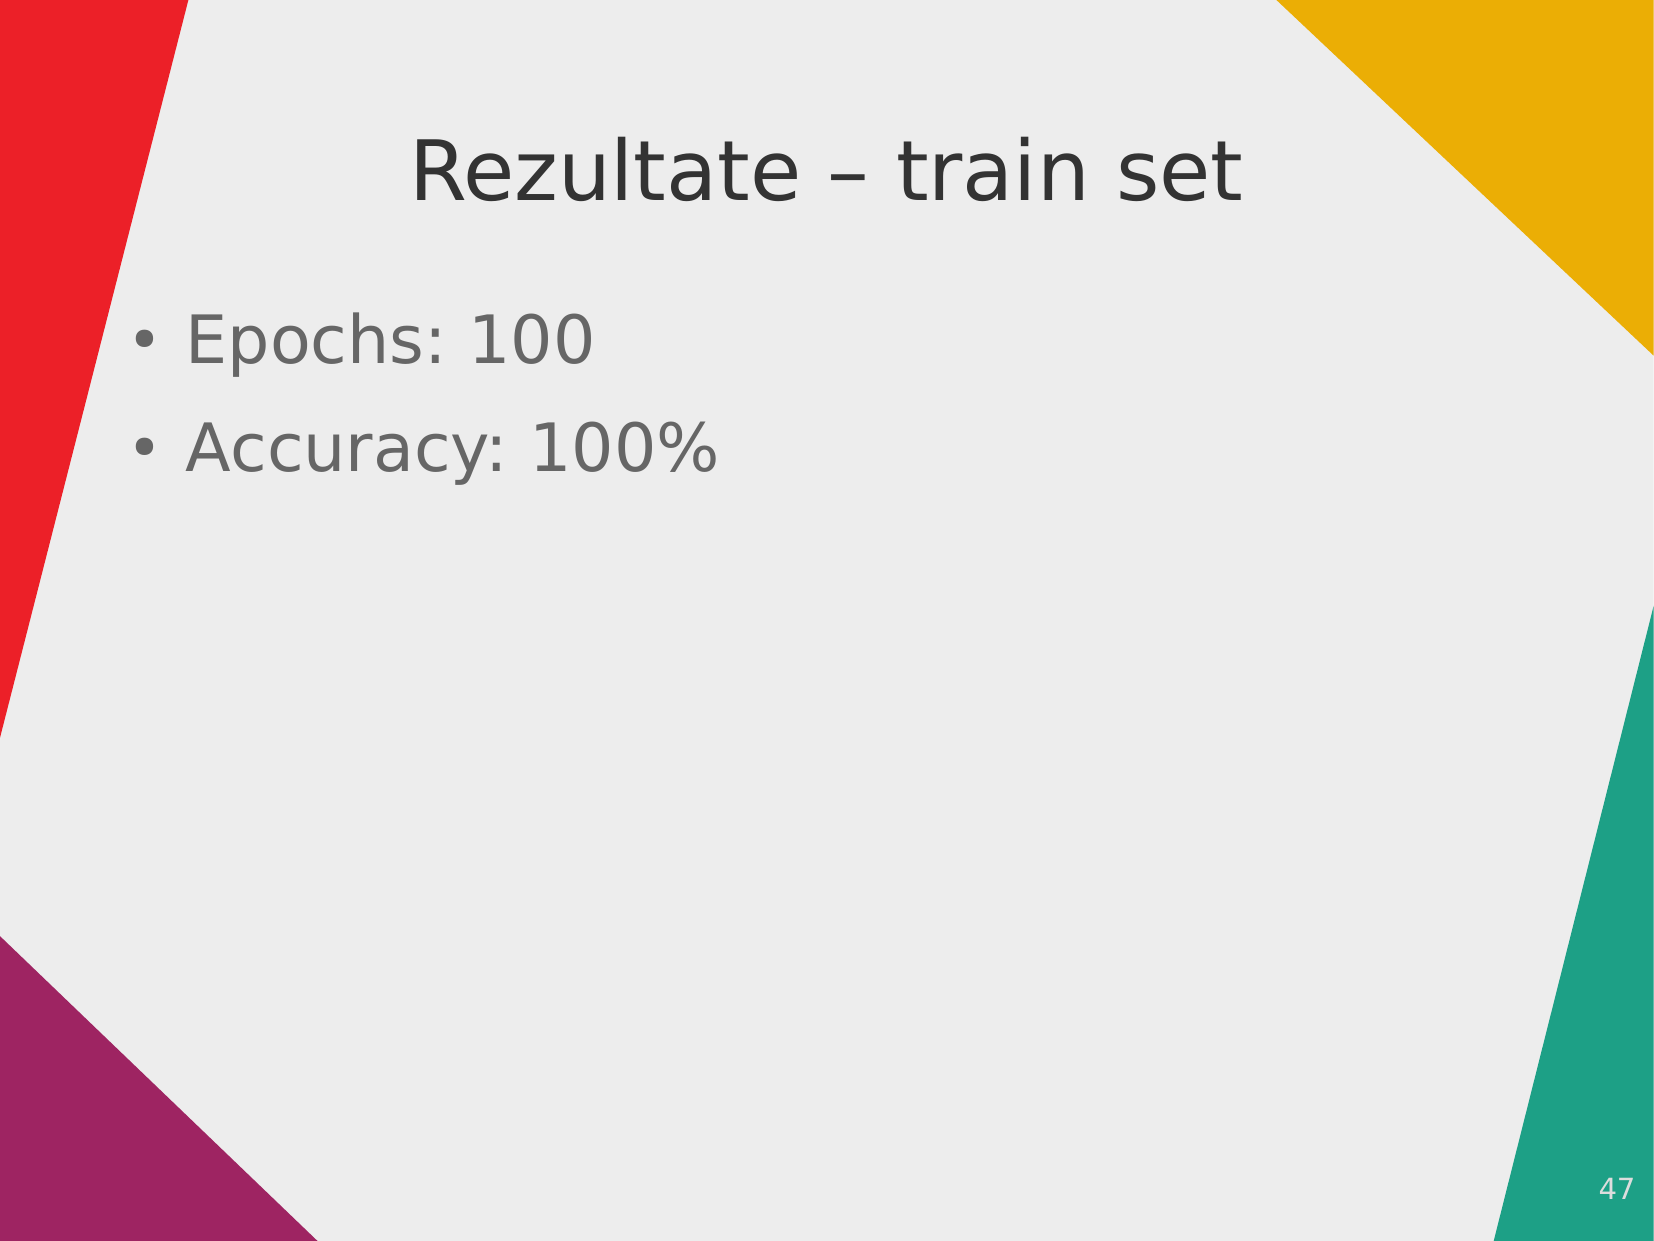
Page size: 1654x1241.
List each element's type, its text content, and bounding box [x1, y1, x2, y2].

title Rezultate – train set [114, 73, 1539, 271]
list Epochs: 100 Accuracy: 100% [114, 302, 1539, 1033]
